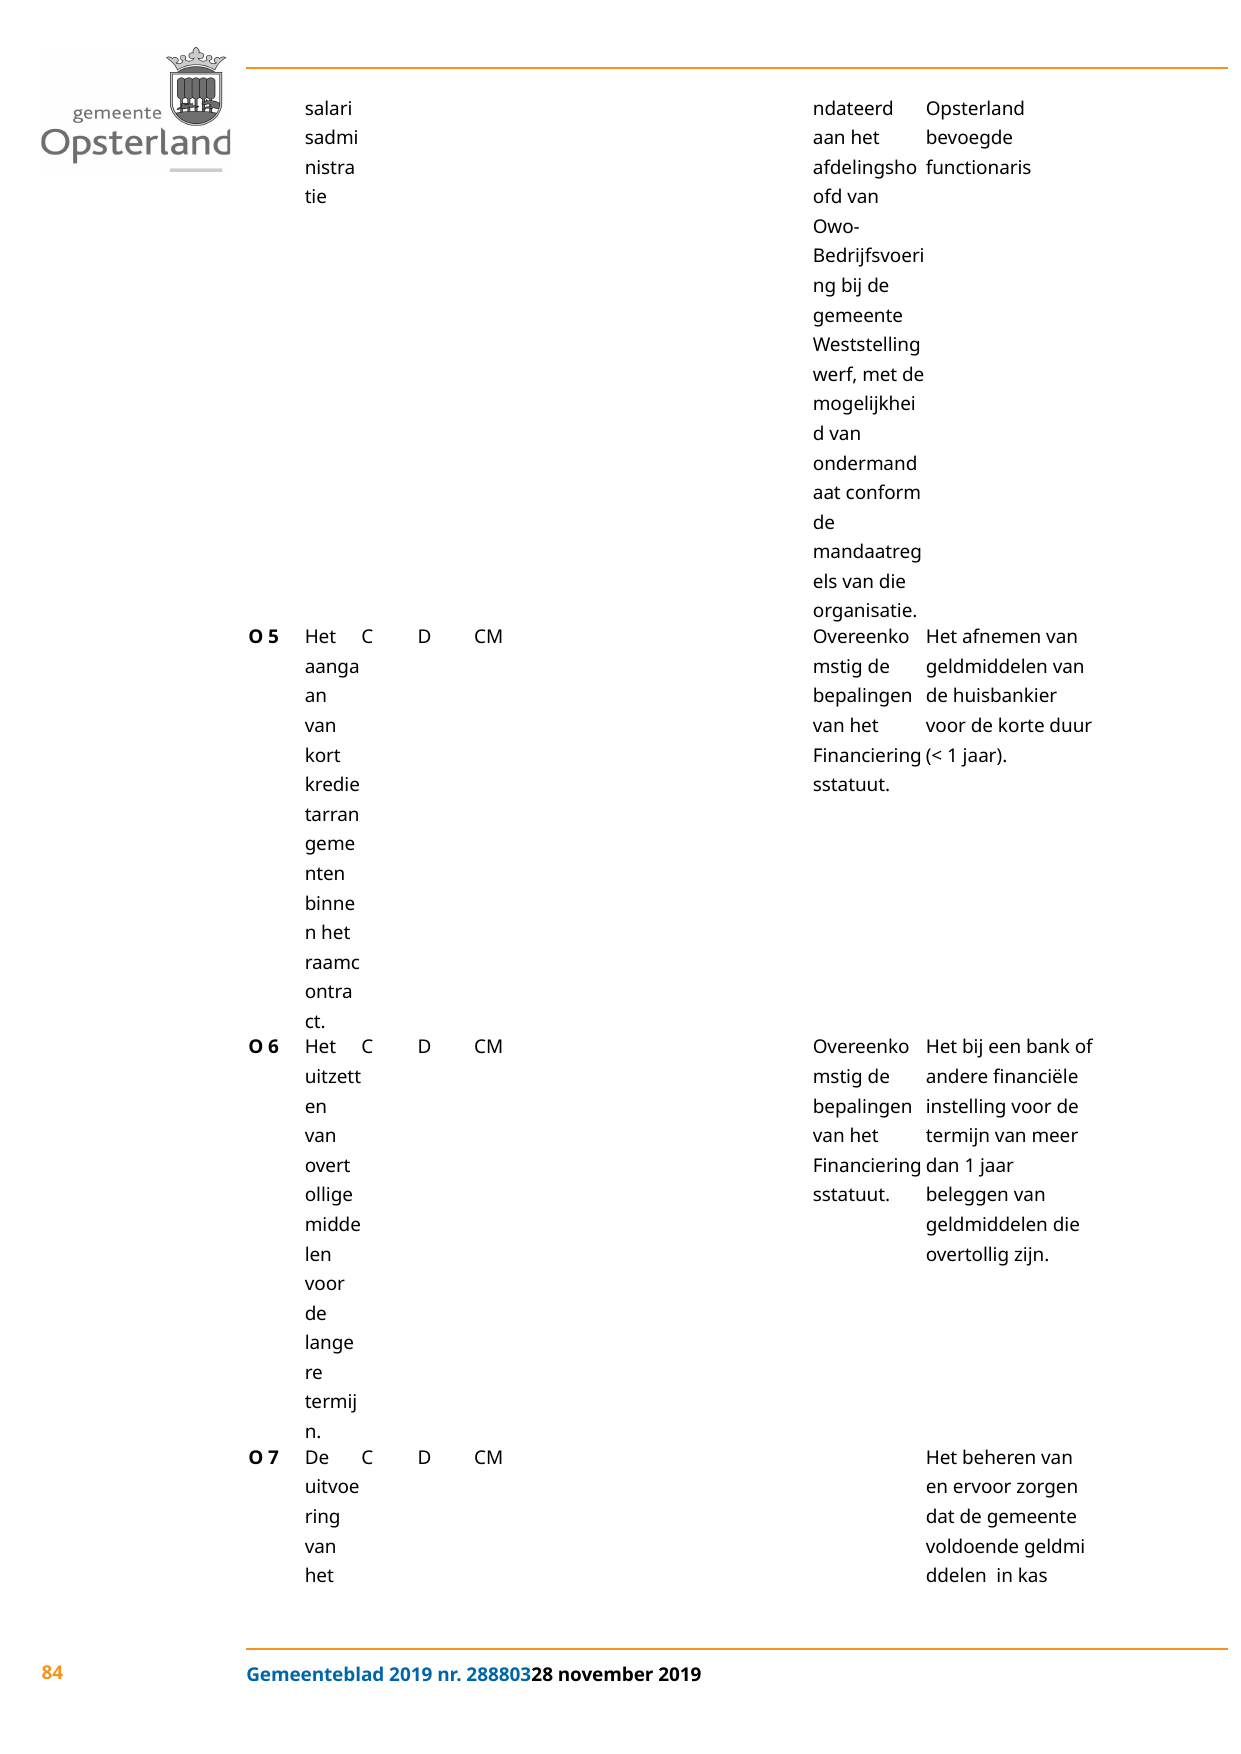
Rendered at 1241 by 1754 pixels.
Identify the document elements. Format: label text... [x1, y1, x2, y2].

table_cell CM [474, 1444, 587, 1588]
table_cell O 6 [248, 1034, 304, 1444]
table_cell D [418, 1034, 474, 1444]
table_cell Het aangaan van kort kredietarrangementen binnen het raamcontract. [305, 624, 361, 1034]
table_cell Opsterland bevoegde functionaris [926, 95, 1038, 623]
table_cell [756, 1034, 813, 1444]
picture [41, 47, 231, 172]
table_cell Het beheren van en ervoor zorgen dat de gemeente voldoende geldmiddelen in kas [926, 1444, 1095, 1588]
table_cell Overeenkomstig de bepalingen van het Financieringsstatuut. [813, 624, 926, 1034]
table_cell Overeenkomstig de bepalingen van het Financieringsstatuut. [813, 1034, 926, 1444]
table_cell O 5 [248, 624, 304, 1034]
table_cell De uitvoering van het [305, 1444, 361, 1588]
table_cell CM [474, 1034, 587, 1444]
table_cell C [361, 1034, 417, 1444]
table_cell C [361, 624, 417, 1034]
table_cell [756, 95, 813, 623]
table_cell Het afnemen van geldmiddelen van de huisbankier voor de korte duur (< 1 jaar). [926, 624, 1095, 1034]
table_cell C [361, 1444, 417, 1588]
table_cell [756, 1444, 813, 1588]
table_cell [587, 1034, 756, 1444]
table_cell D [418, 624, 474, 1034]
table_cell Het uitzetten van overtollige middelen voor de langere termijn. [305, 1034, 361, 1444]
table_cell [643, 95, 756, 623]
table_cell O 7 [248, 1444, 304, 1588]
table_cell [813, 1444, 926, 1588]
table_cell D [418, 1444, 474, 1588]
table_cell [587, 1444, 756, 1588]
table_cell [530, 95, 643, 623]
table_cell ndateerd aan het afdelingshoofd van Owo-Bedrijfsvoering bij de gemeente Weststellingwerf, met de mogelijkheid van ondermandaat conform de mandaatregels van die organisatie. [813, 95, 926, 623]
table_cell [418, 95, 530, 623]
table_cell [361, 95, 417, 623]
table_cell [587, 624, 756, 1034]
table_cell salarisadministratie [305, 95, 361, 623]
table_cell [756, 624, 813, 1034]
table_cell Het bij een bank of andere financiële instelling voor de termijn van meer dan 1 jaar beleggen van geldmiddelen die overtollig zijn. [926, 1034, 1095, 1444]
table_cell CM [474, 624, 587, 1034]
table_cell [248, 95, 304, 623]
